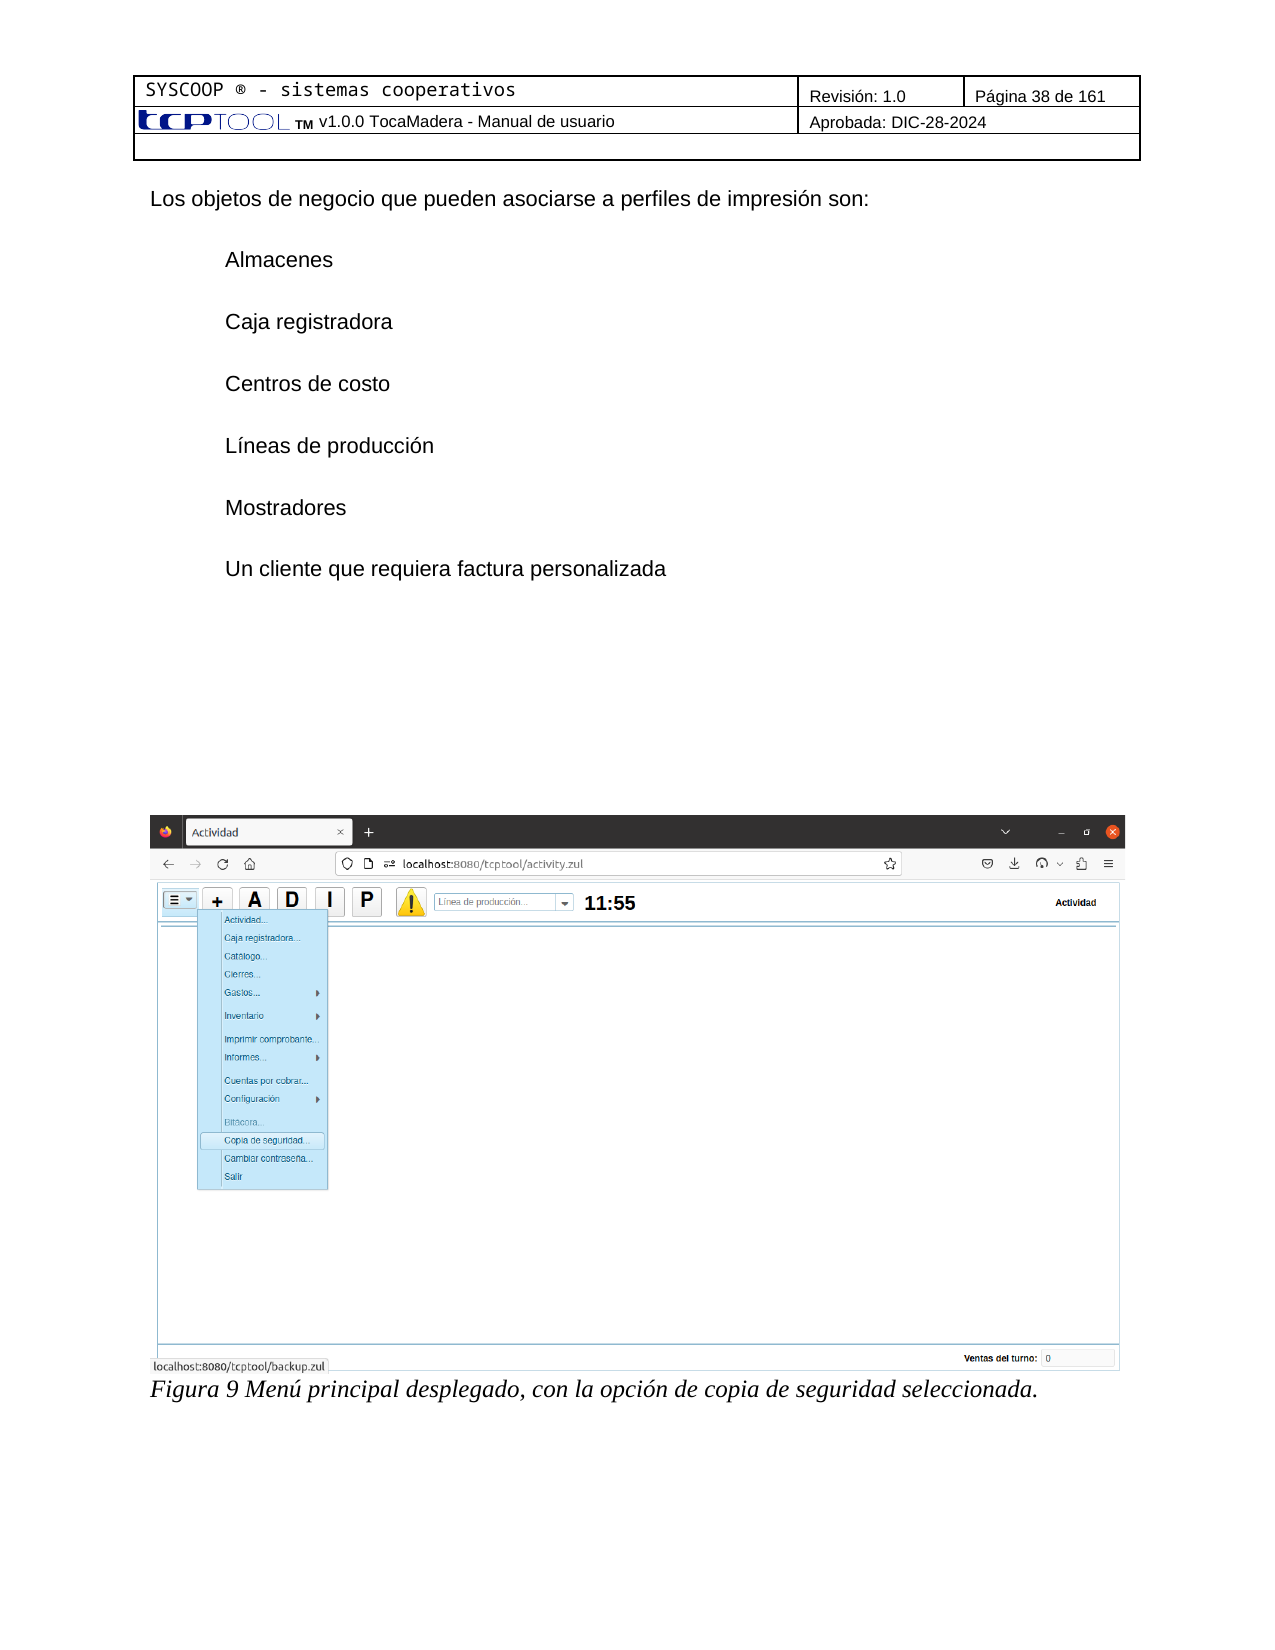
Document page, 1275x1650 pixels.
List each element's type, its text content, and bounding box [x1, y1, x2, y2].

text Mostradores [150, 494, 1125, 520]
text Centros de costo [150, 371, 1125, 396]
text Caja registradora [150, 309, 1125, 334]
picture [150, 815, 1125, 1374]
text Almacenes [150, 247, 1125, 273]
text Figura 9 Menú principal desplegado, con la opción de copia de seguridad seleccionada. [150, 1374, 1125, 1403]
picture [138, 110, 290, 130]
text Los objetos de negocio que pueden asociarse a perfiles de impresión son: [150, 186, 1125, 211]
text Líneas de producción [150, 433, 1125, 458]
text Un cliente que requiera factura personalizada [150, 556, 1125, 581]
